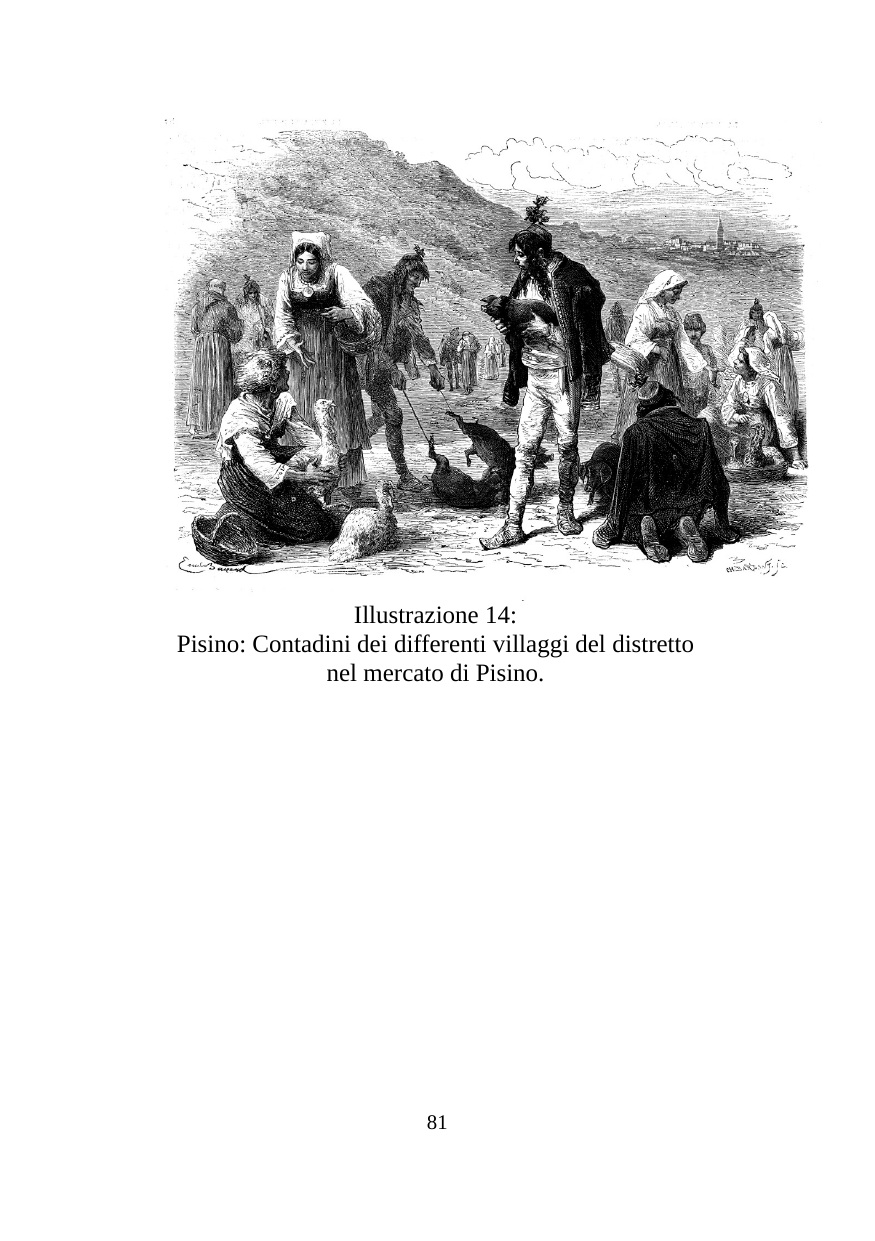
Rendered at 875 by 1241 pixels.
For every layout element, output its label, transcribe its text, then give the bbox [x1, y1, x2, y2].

text Illustrazione 14: Pisino: Contadini dei differenti villaggi del distretto nel mercato di Pisino. [160, 601, 711, 687]
picture [160, 118, 822, 601]
